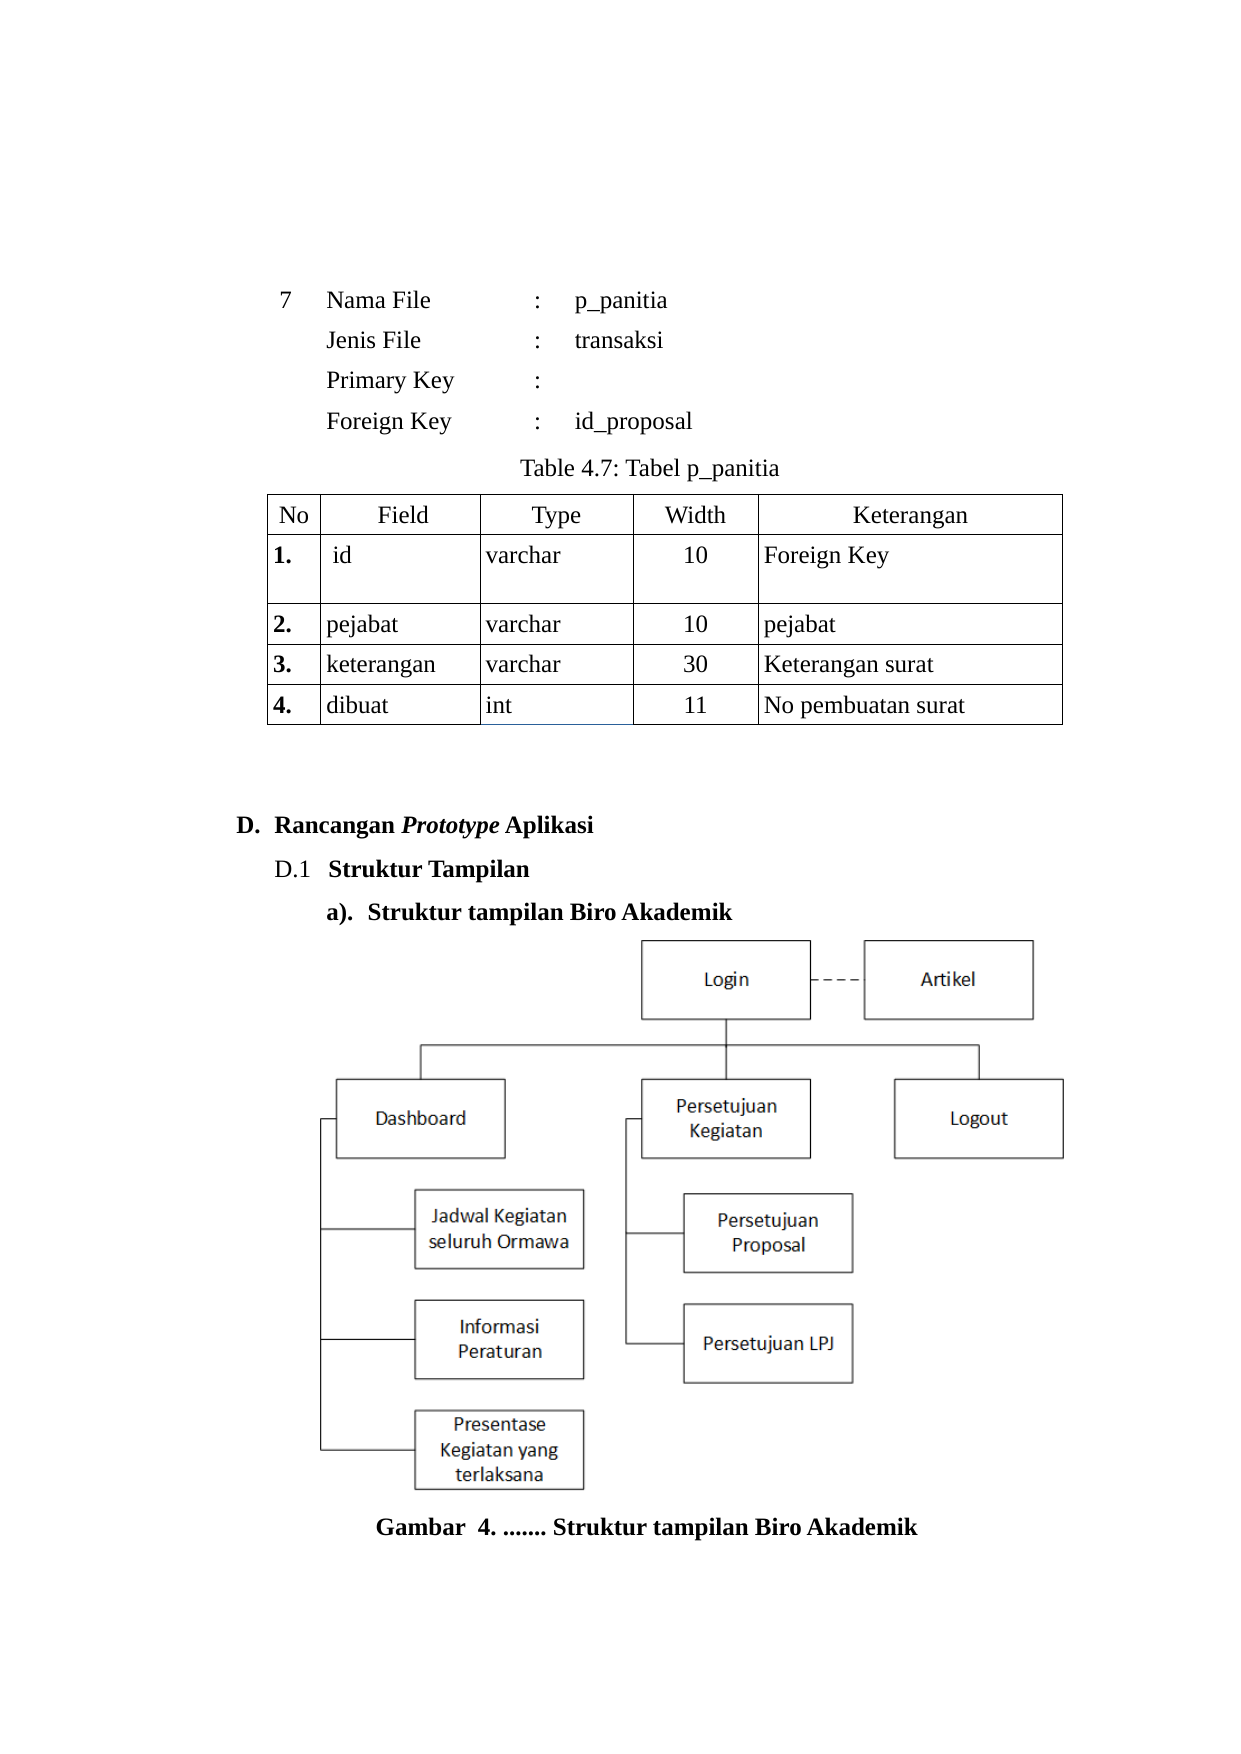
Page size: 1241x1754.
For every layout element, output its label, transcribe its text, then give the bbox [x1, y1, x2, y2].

table_header No [268, 495, 320, 534]
table_cell Foreign Key [759, 535, 1062, 603]
table_header Field [321, 495, 480, 534]
table_cell Keterangan surat [759, 645, 1062, 684]
table_cell [274, 400, 320, 440]
table_cell int [481, 685, 633, 724]
table_cell No pembuatan surat [759, 685, 1062, 724]
table_cell : [528, 320, 569, 360]
table_cell [268, 685, 320, 724]
table_header p_panitia [569, 279, 1062, 319]
table_header Keterangan [759, 495, 1062, 534]
table_header Width [634, 495, 758, 534]
table_cell 10 [634, 535, 758, 603]
table_cell [274, 320, 320, 360]
picture [319, 940, 1065, 1498]
table_cell id [321, 535, 480, 603]
table_cell 30 [634, 645, 758, 684]
table_cell keterangan [321, 645, 480, 684]
table_header Type [481, 495, 633, 534]
table_cell [569, 360, 1062, 400]
list Struktur tampilan Biro Akademik [326, 897, 1063, 926]
table_cell transaksi [569, 320, 1062, 360]
table_cell [274, 360, 320, 400]
table_cell 10 [634, 604, 758, 644]
table_header Nama File [320, 279, 528, 319]
table_cell Foreign Key [320, 400, 528, 440]
table_cell id_proposal [569, 400, 1062, 440]
table_header : [528, 279, 569, 319]
table_cell [268, 535, 320, 603]
table_cell [268, 645, 320, 684]
table_cell 11 [634, 685, 758, 724]
table_cell Primary Key [320, 360, 528, 400]
text Gambar 4. ....... Struktur tampilan Biro Akademik [236, 1498, 1063, 1541]
table_cell pejabat [321, 604, 480, 644]
list Rancangan Prototype Aplikasi [236, 811, 1063, 839]
text Table 4.7: Tabel p_panitia [236, 453, 1063, 481]
table_cell : [528, 360, 569, 400]
table_cell : [528, 400, 569, 440]
table_cell [268, 604, 320, 644]
table_cell varchar [481, 645, 633, 684]
table_cell Jenis File [320, 320, 528, 360]
table_cell pejabat [759, 604, 1062, 644]
list Struktur Tampilan [274, 854, 1063, 882]
table_cell varchar [481, 604, 633, 644]
table_cell varchar [481, 535, 633, 603]
table_header 7 [274, 279, 320, 319]
table_cell dibuat [321, 685, 480, 724]
